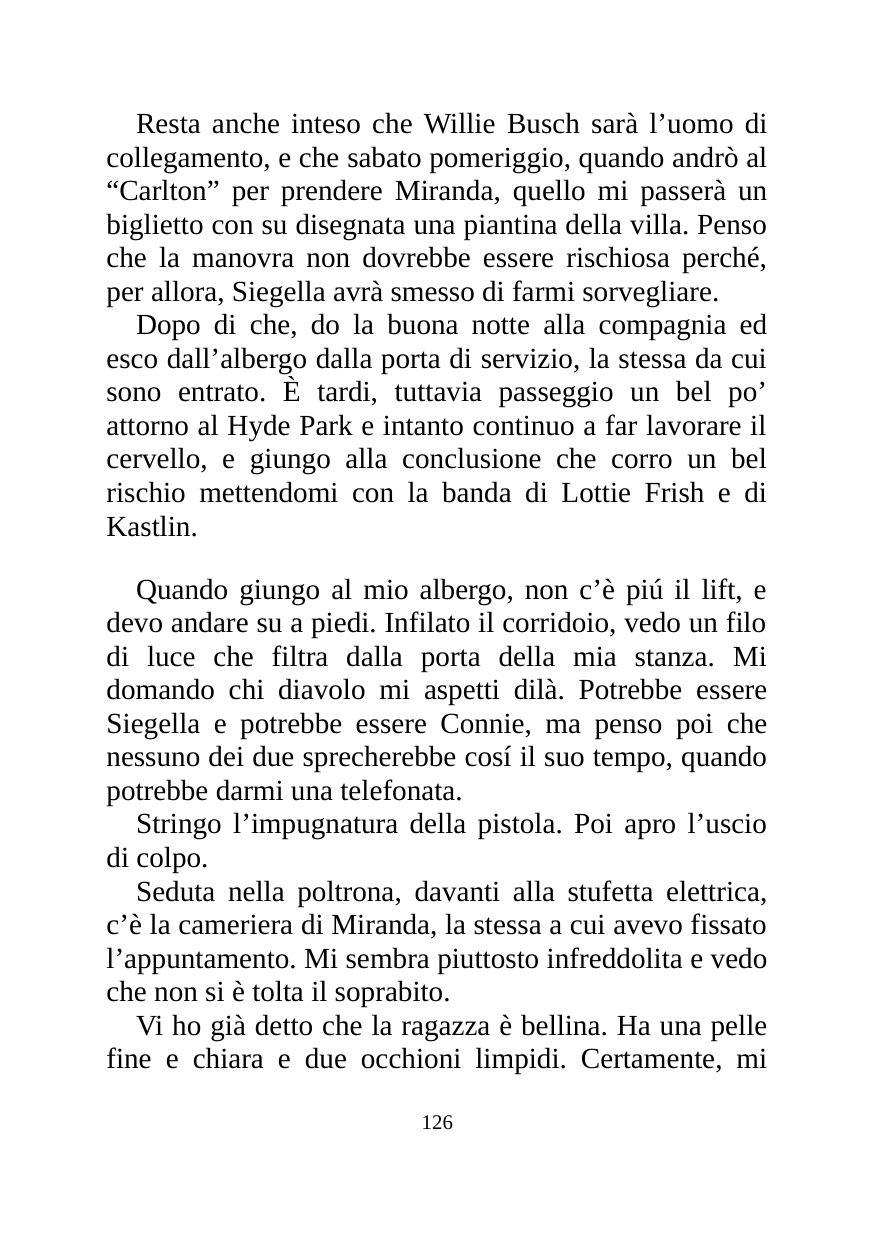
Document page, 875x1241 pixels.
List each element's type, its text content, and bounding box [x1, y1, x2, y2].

text Quando giungo al mio albergo, non c’è piú il lift, e devo andare su a piedi. Infilato il corridoio, vedo un filo di luce che filtra dalla porta della mia stanza. Mi domando chi diavolo mi aspetti dilà. Potrebbe essere Siegella e potrebbe essere Connie, ma penso poi che nessuno dei due sprecherebbe cosí il suo tempo, quando potrebbe darmi una telefonata. [106, 572, 768, 807]
text Vi ho già detto che la ragazza è bellina. Ha una pelle fine e chiara e due occhioni limpidi. Certamente, mi [106, 1008, 768, 1075]
text Resta anche inteso che Willie Busch sarà l’uomo di collegamento, e che sabato pomeriggio, quando andrò al “Carlton” per prendere Miranda, quello mi passerà un biglietto con su disegnata una piantina della villa. Penso che la manovra non dovrebbe essere rischiosa perché, per allora, Siegella avrà smesso di farmi sorvegliare. [106, 106, 768, 307]
text Stringo l’impugnatura della pistola. Poi apro l’uscio di colpo. [106, 807, 768, 874]
text Seduta nella poltrona, davanti alla stufetta elettrica, c’è la cameriera di Miranda, la stessa a cui avevo fissato l’appuntamento. Mi sembra piuttosto infreddolita e vedo che non si è tolta il soprabito. [106, 874, 768, 1008]
text Dopo di che, do la buona notte alla compagnia ed esco dall’albergo dalla porta di servizio, la stessa da cui sono entrato. È tardi, tuttavia passeggio un bel po’ attorno al Hyde Park e intanto continuo a far lavorare il cervello, e giungo alla conclusione che corro un bel rischio mettendomi con la banda di Lottie Frish e di Kastlin. [106, 307, 768, 542]
